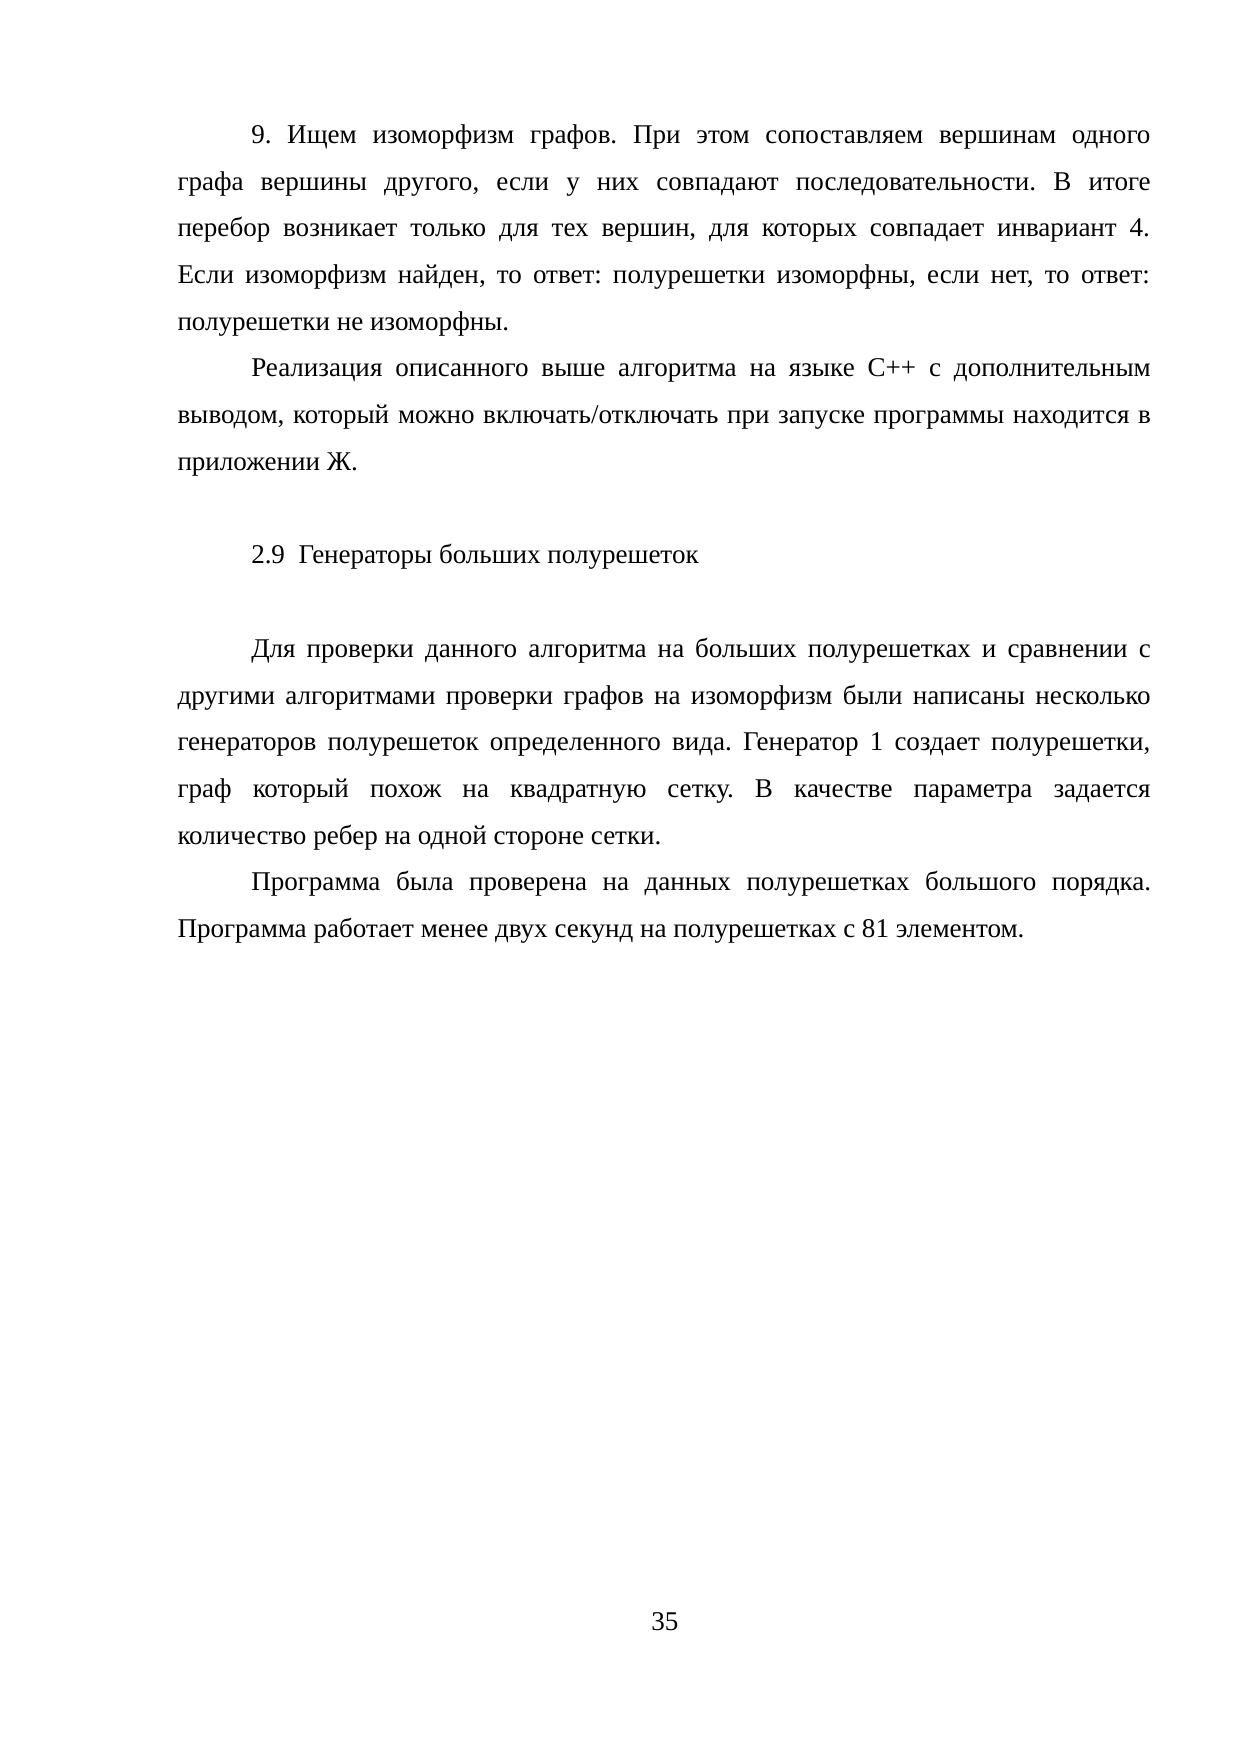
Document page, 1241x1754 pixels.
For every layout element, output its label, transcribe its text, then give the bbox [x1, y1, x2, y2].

text Для проверки данного алгоритма на больших полурешетках и сравнении с другими алгоритмами проверки графов на изоморфизм были написаны несколько генераторов полурешеток определенного вида. Генератор 1 создает полурешетки, граф который похож на квадратную сетку. В качестве параметра задается количество ребер на одной стороне сетки. [177, 632, 1152, 850]
text Программа была проверена на данных полурешетках большого порядка. Программа работает менее двух секунд на полурешетках с 81 элементом. [177, 865, 1152, 943]
text 9. Ищем изоморфизм графов. При этом сопоставляем вершинам одного графа вершины другого, если у них совпадают последовательности. В итоге перебор возникает только для тех вершин, для которых совпадает инвариант 4. Если изоморфизм найден, то ответ: полурешетки изоморфны, если нет, то ответ: полурешетки не изоморфны. [177, 118, 1152, 336]
subtitle Генераторы больших полурешеток [177, 538, 1152, 569]
text Реализация описанного выше алгоритма на языке C++ с дополнительным выводом, который можно включать/отключать при запуске программы находится в приложении Ж. [177, 351, 1152, 476]
